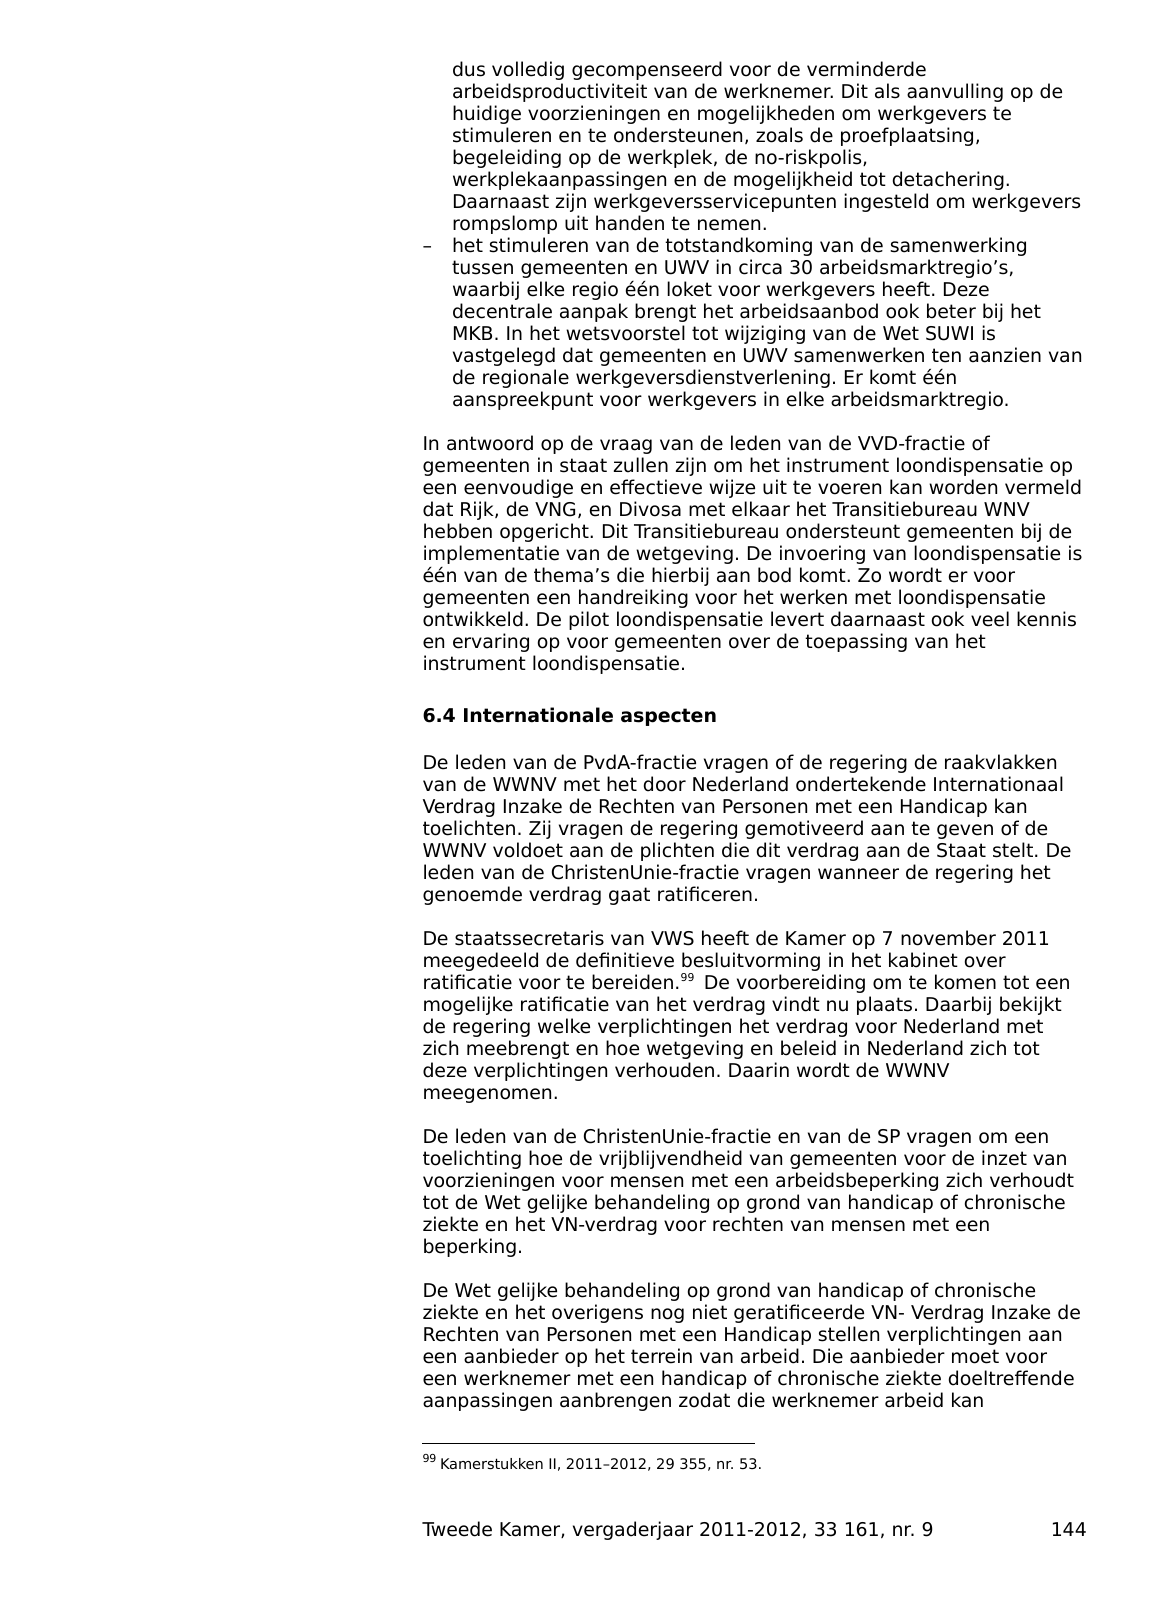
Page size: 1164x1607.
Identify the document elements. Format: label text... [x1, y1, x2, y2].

text De Wet gelijke behandeling op grond van handicap of chronische ziekte en het overigens nog niet geratificeerde VN- Verdrag Inzake de Rechten van Personen met een Handicap stellen verplichtingen aan een aanbieder op het terrein van arbeid. Die aanbieder moet voor een werknemer met een handicap of chronische ziekte doeltreffende aanpassingen aanbrengen zodat die werknemer arbeid kan [422, 1280, 1087, 1412]
subtitle 6.4 Internationale aspecten [422, 705, 1087, 727]
text dus volledig gecompenseerd voor de verminderde arbeidsproductiviteit van de werknemer. Dit als aanvulling op de huidige voorzieningen en mogelijkheden om werkgevers te stimuleren en te ondersteunen, zoals de proefplaatsing, begeleiding op de werkplek, de no-riskpolis, werkplekaanpassingen en de mogelijkheid tot detachering. Daarnaast zijn werkgeversservicepunten ingesteld om werkgevers rompslomp uit handen te nemen. [422, 59, 1087, 235]
text De staatssecretaris van VWS heeft de Kamer op 7 november 2011 meegedeeld de definitieve besluitvorming in het kabinet over ratificatie voor te bereiden. De voorbereiding om te komen tot een mogelijke ratificatie van het verdrag vindt nu plaats. Daarbij bekijkt de regering welke verplichtingen het verdrag voor Nederland met zich meebrengt en hoe wetgeving en beleid in Nederland zich tot deze verplichtingen verhouden. Daarin wordt de WWNV meegenomen. [422, 928, 1087, 1103]
text In antwoord op de vraag van de leden van de VVD-fractie of gemeenten in staat zullen zijn om het instrument loondispensatie op een eenvoudige en effectieve wijze uit te voeren kan worden vermeld dat Rijk, de VNG, en Divosa met elkaar het Transitiebureau WNV hebben opgericht. Dit Transitiebureau ondersteunt gemeenten bij de implementatie van de wetgeving. De invoering van loondispensatie is één van de thema’s die hierbij aan bod komt. Zo wordt er voor gemeenten een handreiking voor het werken met loondispensatie ontwikkeld. De pilot loondispensatie levert daarnaast ook veel kennis en ervaring op voor gemeenten over de toepassing van het instrument loondispensatie. [422, 433, 1087, 675]
text De leden van de PvdA-fractie vragen of de regering de raakvlakken van de WWNV met het door Nederland ondertekende Internationaal Verdrag Inzake de Rechten van Personen met een Handicap kan toelichten. Zij vragen de regering gemotiveerd aan te geven of de WWNV voldoet aan de plichten die dit verdrag aan de Staat stelt. De leden van de ChristenUnie-fractie vragen wanneer de regering het genoemde verdrag gaat ratificeren. [422, 752, 1087, 906]
text De leden van de ChristenUnie-fractie en van de SP vragen om een toelichting hoe de vrijblijvendheid van gemeenten voor de inzet van voorzieningen voor mensen met een arbeidsbeperking zich verhoudt tot de Wet gelijke behandeling op grond van handicap of chronische ziekte en het VN-verdrag voor rechten van mensen met een beperking. [422, 1126, 1087, 1258]
text Kamerstukken II, 2011–2012, 29 355, nr. 53. [422, 1452, 1087, 1474]
text – het stimuleren van de totstandkoming van de samenwerking tussen gemeenten en UWV in circa 30 arbeidsmarktregio’s, waarbij elke regio één loket voor werkgevers heeft. Deze decentrale aanpak brengt het arbeidsaanbod ook beter bij het MKB. In het wetsvoorstel tot wijziging van de Wet SUWI is vastgelegd dat gemeenten en UWV samenwerken ten aanzien van de regionale werkgeversdienstverlening. Er komt één aanspreekpunt voor werkgevers in elke arbeidsmarktregio. [422, 235, 1087, 411]
